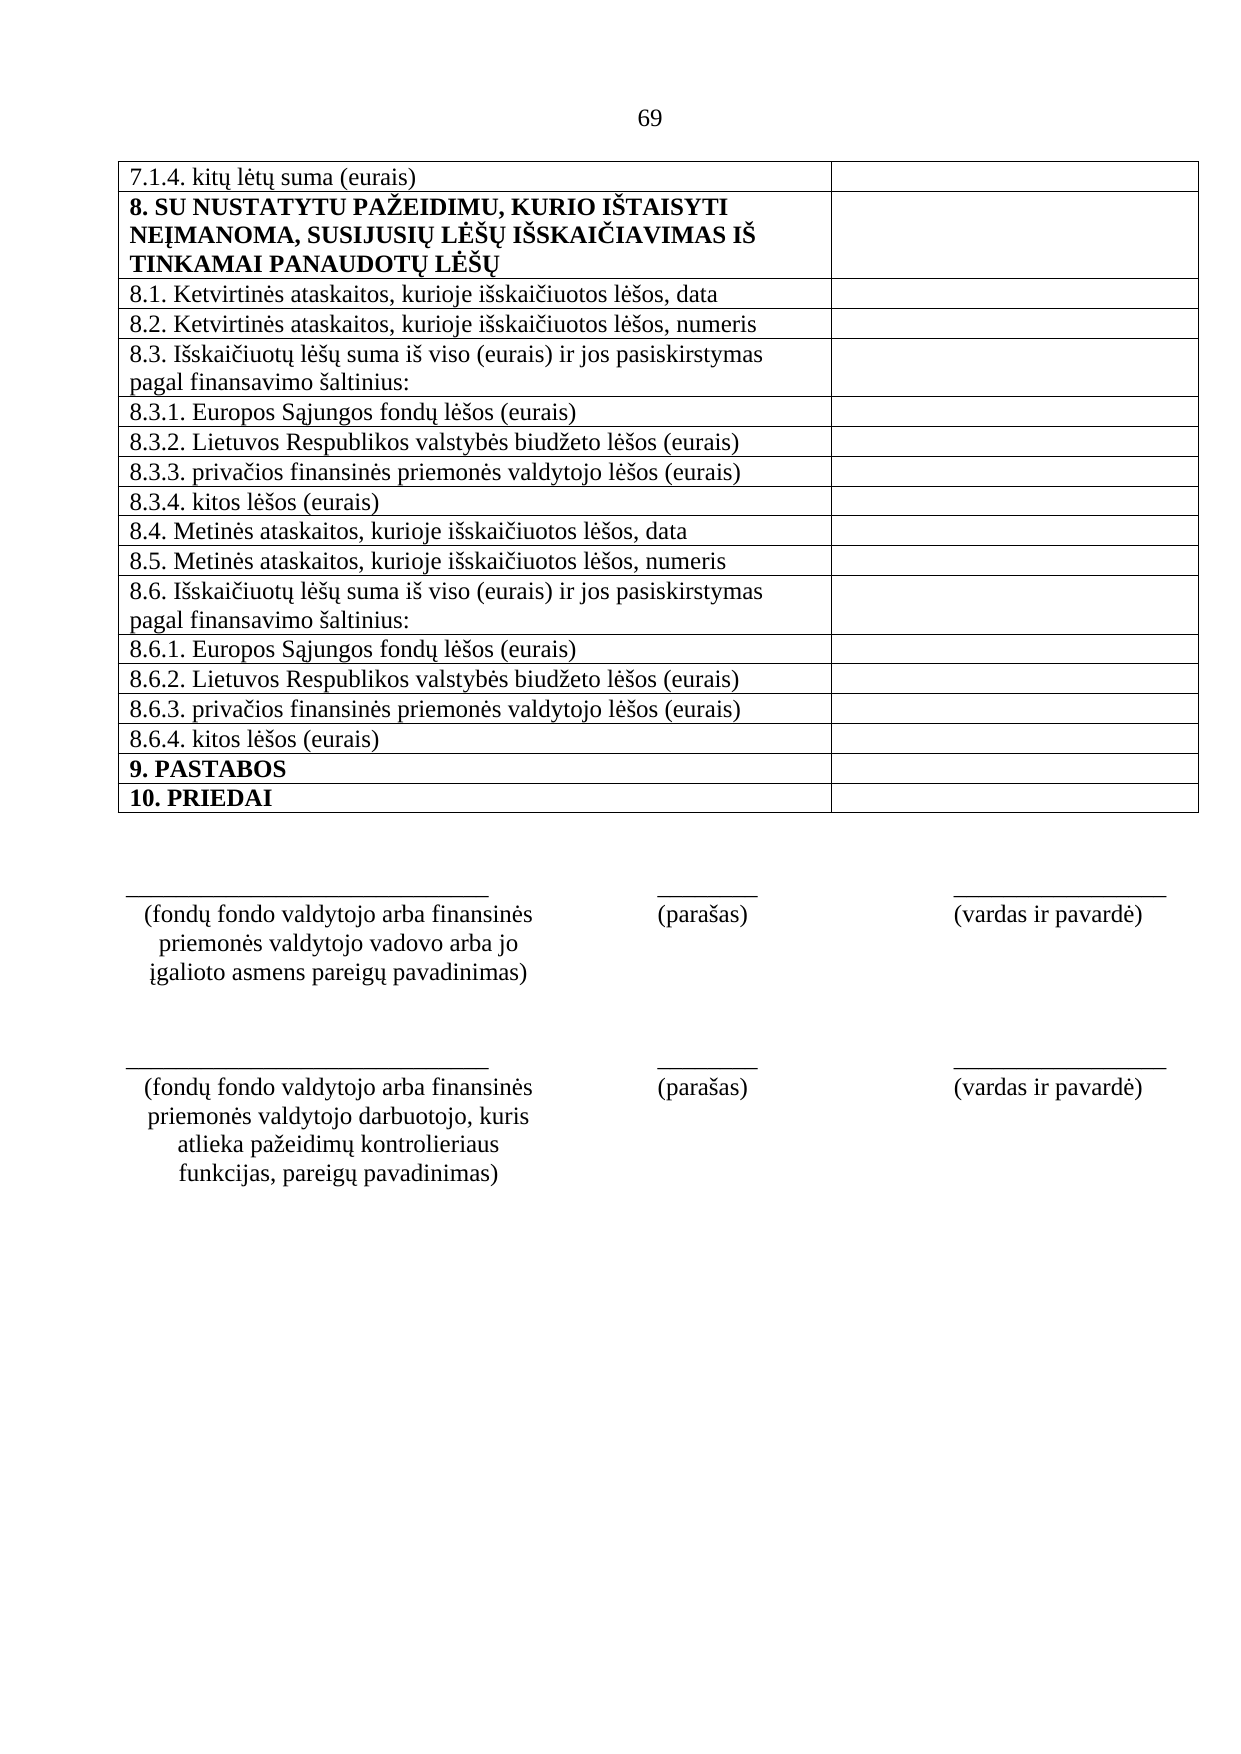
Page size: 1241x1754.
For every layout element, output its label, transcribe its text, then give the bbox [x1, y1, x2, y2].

table_cell [832, 397, 1198, 426]
table_cell [943, 986, 1053, 1014]
table_cell 7.1.4. kitų lėtų suma (eurais) [119, 162, 831, 191]
table_cell 8.6. Išskaičiuotų lėšų suma iš viso (eurais) ir jos pasiskirstymas pagal finansavimo šaltinius: [119, 576, 831, 633]
table_cell 8.3.4. kitos lėšos (eurais) [119, 487, 831, 515]
table_cell _____________________________ [115, 1015, 562, 1072]
table_cell [822, 900, 942, 986]
table_cell 8.6.1. Europos Sąjungos fondų lėšos (eurais) [119, 635, 831, 663]
table_header [822, 871, 942, 899]
table_cell ________ [646, 1015, 822, 1072]
table_cell 10. PRIEDAI [119, 784, 831, 812]
table_cell [832, 576, 1198, 633]
table_cell [832, 192, 1198, 278]
table_cell [646, 986, 822, 1014]
table_cell 8.4. Metinės ataskaitos, kurioje išskaičiuotos lėšos, data [119, 516, 831, 545]
table_cell [832, 279, 1198, 308]
table_cell [832, 784, 1198, 812]
table_cell [832, 754, 1198, 782]
table_cell 8.3. Išskaičiuotų lėšų suma iš viso (eurais) ir jos pasiskirstymas pagal finansavimo šaltinius: [119, 339, 831, 396]
table_cell [832, 339, 1198, 396]
table_cell 8.3.3. privačios finansinės priemonės valdytojo lėšos (eurais) [119, 457, 831, 486]
table_cell [562, 1072, 646, 1187]
table_cell _________________ [943, 1015, 1208, 1072]
table_header [562, 871, 646, 899]
table_cell [115, 986, 562, 1014]
table_cell [1053, 986, 1208, 1014]
table_cell 8.5. Metinės ataskaitos, kurioje išskaičiuotos lėšos, numeris [119, 546, 831, 575]
table_cell (parašas) [646, 1072, 822, 1187]
table_cell [832, 724, 1198, 753]
table_cell [832, 457, 1198, 486]
table_cell (vardas ir pavardė) [943, 1072, 1208, 1187]
table_cell 9. PASTABOS [119, 754, 831, 782]
table_cell 8.6.2. Lietuvos Respublikos valstybės biudžeto lėšos (eurais) [119, 664, 831, 693]
table_cell [832, 427, 1198, 456]
table_header ________ [646, 871, 822, 899]
table_cell 8.1. Ketvirtinės ataskaitos, kurioje išskaičiuotos lėšos, data [119, 279, 831, 308]
table_cell [832, 635, 1198, 663]
table_cell [832, 664, 1198, 693]
table_cell (fondų fondo valdytojo arba finansinės priemonės valdytojo vadovo arba jo įgalioto asmens pareigų pavadinimas) [115, 900, 562, 986]
table_cell [832, 309, 1198, 338]
table_cell [832, 516, 1198, 545]
table_cell [832, 162, 1198, 191]
table_cell 8.6.3. privačios finansinės priemonės valdytojo lėšos (eurais) [119, 694, 831, 723]
table_cell (vardas ir pavardė) [943, 900, 1208, 986]
table_cell 8. SU NUSTATYTU PAŽEIDIMU, KURIO IŠTAISYTI NEĮMANOMA, SUSIJUSIŲ LĖŠŲ IŠSKAIČIAVIMAS IŠ TINKAMAI PANAUDOTŲ LĖŠŲ [119, 192, 831, 278]
table_header _________________ [943, 871, 1208, 899]
table_cell [562, 986, 646, 1014]
table_cell 8.6.4. kitos lėšos (eurais) [119, 724, 831, 753]
table_cell [832, 694, 1198, 723]
table_cell [562, 900, 646, 986]
table_cell [562, 1015, 646, 1072]
table_cell [832, 487, 1198, 515]
table_cell 8.3.1. Europos Sąjungos fondų lėšos (eurais) [119, 397, 831, 426]
table_cell (fondų fondo valdytojo arba finansinės priemonės valdytojo darbuotojo, kuris atlieka pažeidimų kontrolieriaus funkcijas, pareigų pavadinimas) [115, 1072, 562, 1187]
table_cell [832, 546, 1198, 575]
table_header _____________________________ [115, 871, 562, 899]
table_cell [822, 986, 942, 1014]
table_cell 8.3.2. Lietuvos Respublikos valstybės biudžeto lėšos (eurais) [119, 427, 831, 456]
table_cell 8.2. Ketvirtinės ataskaitos, kurioje išskaičiuotos lėšos, numeris [119, 309, 831, 338]
table_cell [822, 1072, 942, 1187]
table_cell [822, 1015, 942, 1072]
table_cell (parašas) [646, 900, 822, 986]
